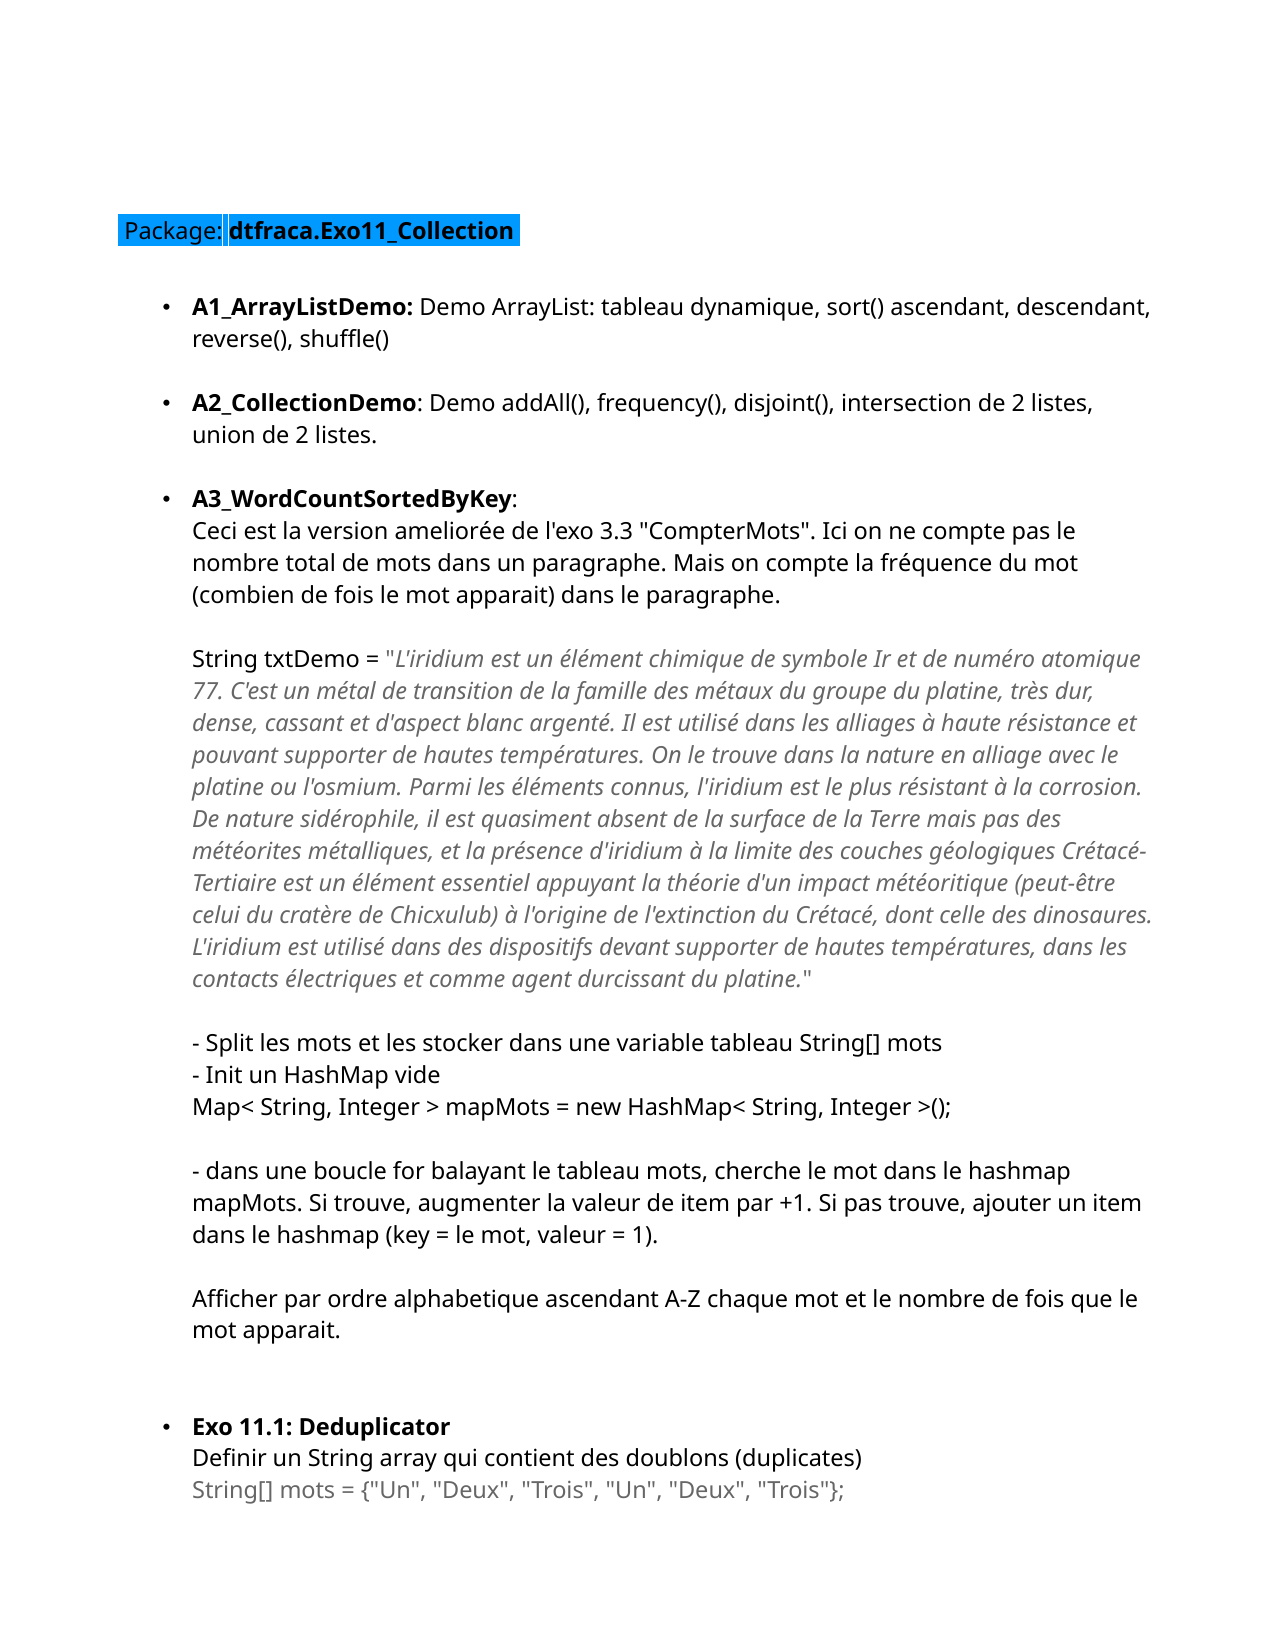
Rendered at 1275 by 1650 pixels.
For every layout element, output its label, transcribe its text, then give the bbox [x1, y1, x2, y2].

list A1_ArrayListDemo: Demo ArrayList: tableau dynamique, sort() ascendant, descendant, reverse(), shuffle() [162, 291, 1157, 386]
text Package: dtfraca.Exo11_Collection [118, 214, 1157, 246]
list A3_WordCountSortedByKey: Ceci est la version ameliorée de l'exo 3.3 "CompterMots". Ici on ne compte pas le nombre total de mots dans un paragraphe. Mais on compte la fréquence du mot (combien de fois le mot apparait) dans le paragraphe. String txtDemo = "L'iridium est un élément chimique de symbole Ir et de numéro atomique 77. C'est un métal de transition de la famille des métaux du groupe du platine, très dur, dense, cassant et d'aspect blanc argenté. Il est utilisé dans les alliages à haute résistance et pouvant supporter de hautes températures. On le trouve dans la nature en alliage avec le platine ou l'osmium. Parmi les éléments connus, l'iridium est le plus résistant à la corrosion. De nature sidérophile, il est quasiment absent de la surface de la Terre mais pas des météorites métalliques, et la présence d'iridium à la limite des couches géologiques Crétacé-Tertiaire est un élément essentiel appuyant la théorie d'un impact météoritique (peut-être celui du cratère de Chicxulub) à l'origine de l'extinction du Crétacé, dont celle des dinosaures. L'iridium est utilisé dans des dispositifs devant supporter de hautes températures, dans les contacts électriques et comme agent durcissant du platine." - Split les mots et les stocker dans une variable tableau String[] mots - Init un HashMap vide Map< String, Integer > mapMots = new HashMap< String, Integer >(); - dans une boucle for balayant le tableau mots, cherche le mot dans le hashmap mapMots. Si trouve, augmenter la valeur de item par +1. Si pas trouve, ajouter un item dans le hashmap (key = le mot, valeur = 1). Afficher par ordre alphabetique ascendant A-Z chaque mot et le nombre de fois que le mot apparait. [162, 482, 1157, 1410]
list A2_CollectionDemo: Demo addAll(), frequency(), disjoint(), intersection de 2 listes, union de 2 listes. [162, 386, 1157, 482]
list Exo 11.1: Deduplicator Definir un String array qui contient des doublons (duplicates) String[] mots = {"Un", "Deux", "Trois", "Un", "Deux", "Trois"}; [162, 1410, 1157, 1506]
